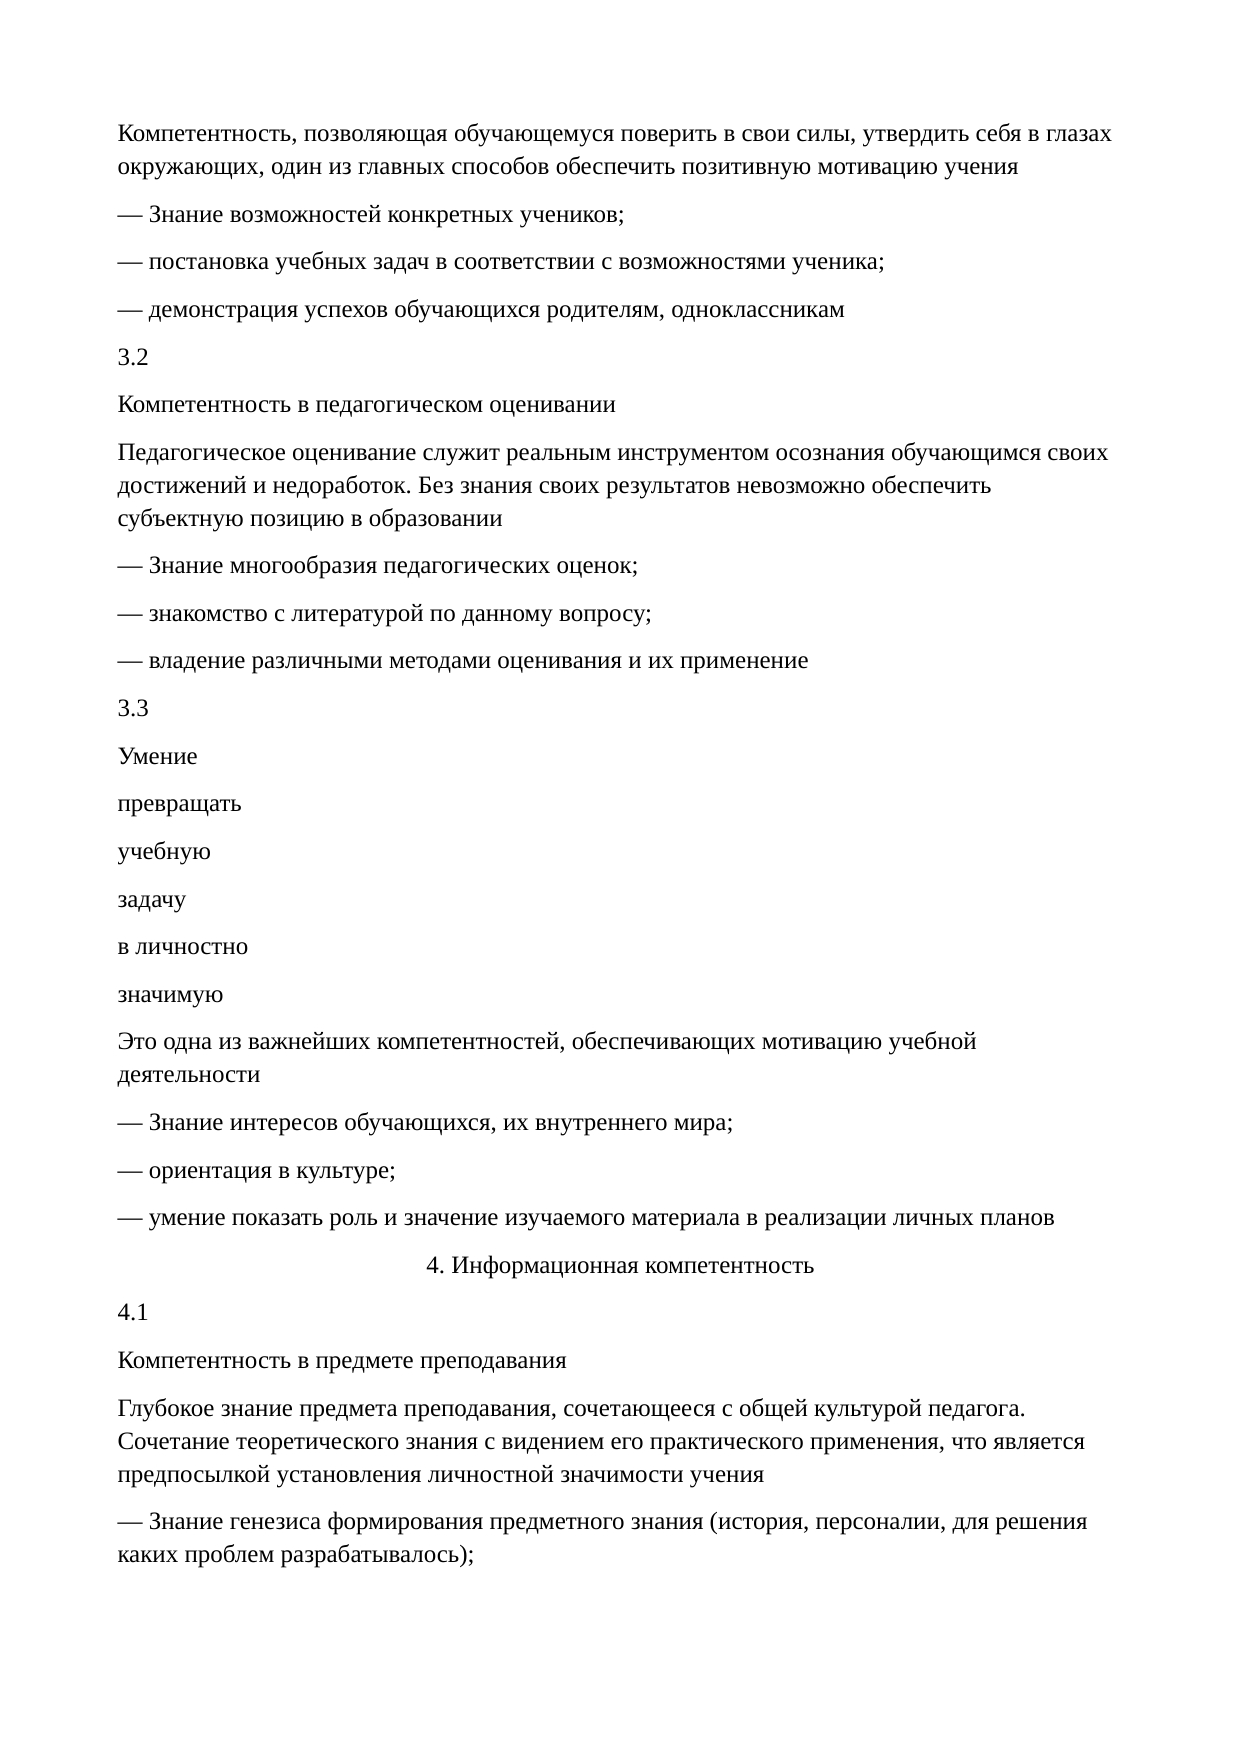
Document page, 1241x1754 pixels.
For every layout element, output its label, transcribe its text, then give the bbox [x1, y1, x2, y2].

text — Знание многообразия педагогических оценок; [117, 550, 1123, 579]
text — Знание интересов обучающихся, их внутреннего мира; [117, 1107, 1123, 1136]
text — демонстрация успехов обучающихся родителям, одноклассникам [117, 294, 1123, 323]
text в личностно [117, 931, 1123, 960]
text — Знание возможностей конкретных учеников; [117, 199, 1123, 227]
text — постановка учебных задач в соответствии с возможностями ученика; [117, 246, 1123, 275]
text Это одна из важнейших компетентностей, обеспечивающих мотивацию учебной деятельности [117, 1026, 1123, 1088]
text 4. Информационная компетентность [117, 1250, 1123, 1279]
text превращать [117, 788, 1123, 817]
text — ориентация в культуре; [117, 1155, 1123, 1183]
text 4.1 [117, 1297, 1123, 1326]
text Умение [117, 741, 1123, 769]
text учебную [117, 836, 1123, 865]
text 3.2 [117, 342, 1123, 370]
text — знакомство с литературой по данному вопросу; [117, 598, 1123, 627]
text Педагогическое оценивание служит реальным инструментом осознания обучающимся своих достижений и недоработок. Без знания своих результатов невозможно обеспечить субъектную позицию в образовании [117, 437, 1123, 532]
text 3.3 [117, 693, 1123, 722]
text — Знание генезиса формирования предметного знания (история, персоналии, для решения каких проблем разрабатывалось); [117, 1506, 1123, 1568]
text Компетентность в педагогическом оценивании [117, 389, 1123, 418]
text Глубокое знание предмета преподавания, сочетающееся с общей культурой педагога. Сочетание теоретического знания с видением его практического применения, что является предпосылкой установления личностной значимости учения [117, 1393, 1123, 1487]
text задачу [117, 884, 1123, 912]
text Компетентность в предмете преподавания [117, 1345, 1123, 1374]
text — умение показать роль и значение изучаемого материала в реализации личных планов [117, 1202, 1123, 1231]
text Компетентность, позволяющая обучающемуся поверить в свои силы, утвердить себя в глазах окружающих, один из главных способов обеспечить позитивную мотивацию учения [117, 118, 1123, 180]
text — владение различными методами оценивания и их применение [117, 646, 1123, 674]
text значимую [117, 979, 1123, 1008]
